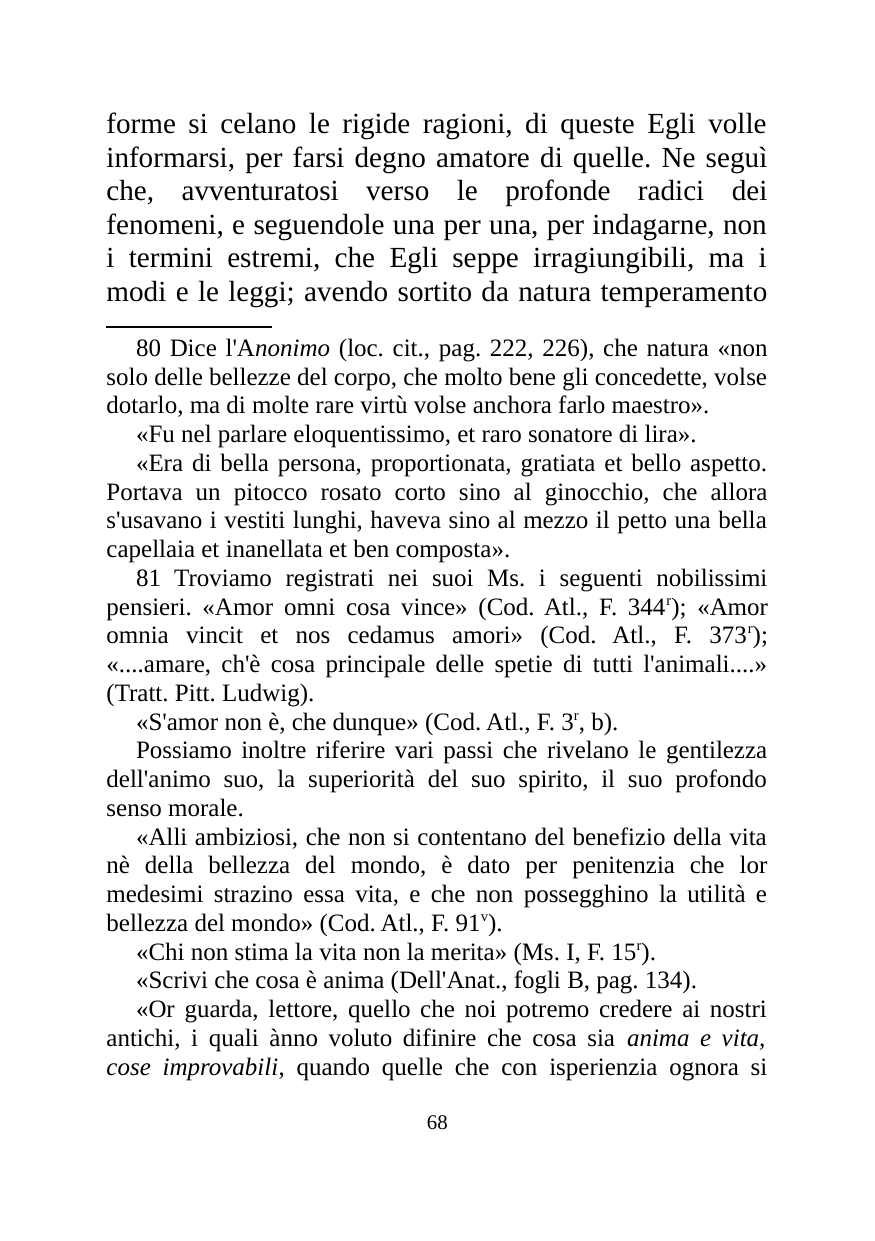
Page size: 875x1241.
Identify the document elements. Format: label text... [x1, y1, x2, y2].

text «Scrivi che cosa è anima (Dell'Anat., fogli B, pag. 134). [106, 965, 768, 994]
text «Fu nel parlare eloquentissimo, et raro sonatore di lira». [106, 419, 768, 448]
text «S'amor non è, che dunque» (Cod. Atl., F. 3r, b). [106, 707, 768, 735]
text «Alli ambiziosi, che non si contentano del benefizio della vita nè della bellezza del mondo, è dato per penitenzia che lor medesimi strazino essa vita, e che non possegghino la utilità e bellezza del mondo» (Cod. Atl., F. 91v). [106, 822, 768, 937]
text Possiamo inoltre riferire vari passi che rivelano le gentilezza dell'animo suo, la superiorità del suo spirito, il suo profondo senso morale. [106, 735, 768, 822]
text forme si celano le rigide ragioni, di queste Egli volle informarsi, per farsi degno amatore di quelle. Ne seguì che, avventuratosi verso le profonde radici dei fenomeni, e seguendole una per una, per indagarne, non i termini estremi, che Egli seppe irragiungibili, ma i modi e le leggi; avendo sortito da natura temperamento [106, 106, 768, 307]
text «Era di bella persona, proportionata, gratiata et bello aspetto. Portava un pitocco rosato corto sino al ginocchio, che allora s'usavano i vestiti lunghi, haveva sino al mezzo il petto una bella capellaia et inanellata et ben composta». [106, 448, 768, 563]
text «Chi non stima la vita non la merita» (Ms. I, F. 15r). [106, 937, 768, 965]
text Troviamo registrati nei suoi Ms. i seguenti nobilissimi pensieri. «Amor omni cosa vince» (Cod. Atl., F. 344r); «Amor omnia vincit et nos cedamus amori» (Cod. Atl., F. 373r); «....amare, ch'è cosa principale delle spetie di tutti l'animali....» (Tratt. Pitt. Ludwig). [106, 563, 768, 707]
text Dice l'Anonimo (loc. cit., pag. 222, 226), che natura «non solo delle bellezze del corpo, che molto bene gli concedette, volse dotarlo, ma di molte rare virtù volse anchora farlo maestro». [106, 333, 768, 419]
text «Or guarda, lettore, quello che noi potremo credere ai nostri antichi, i quali ànno voluto difinire che cosa sia anima e vita, cose improvabili, quando quelle che con isperienzia ognora si [106, 994, 768, 1080]
